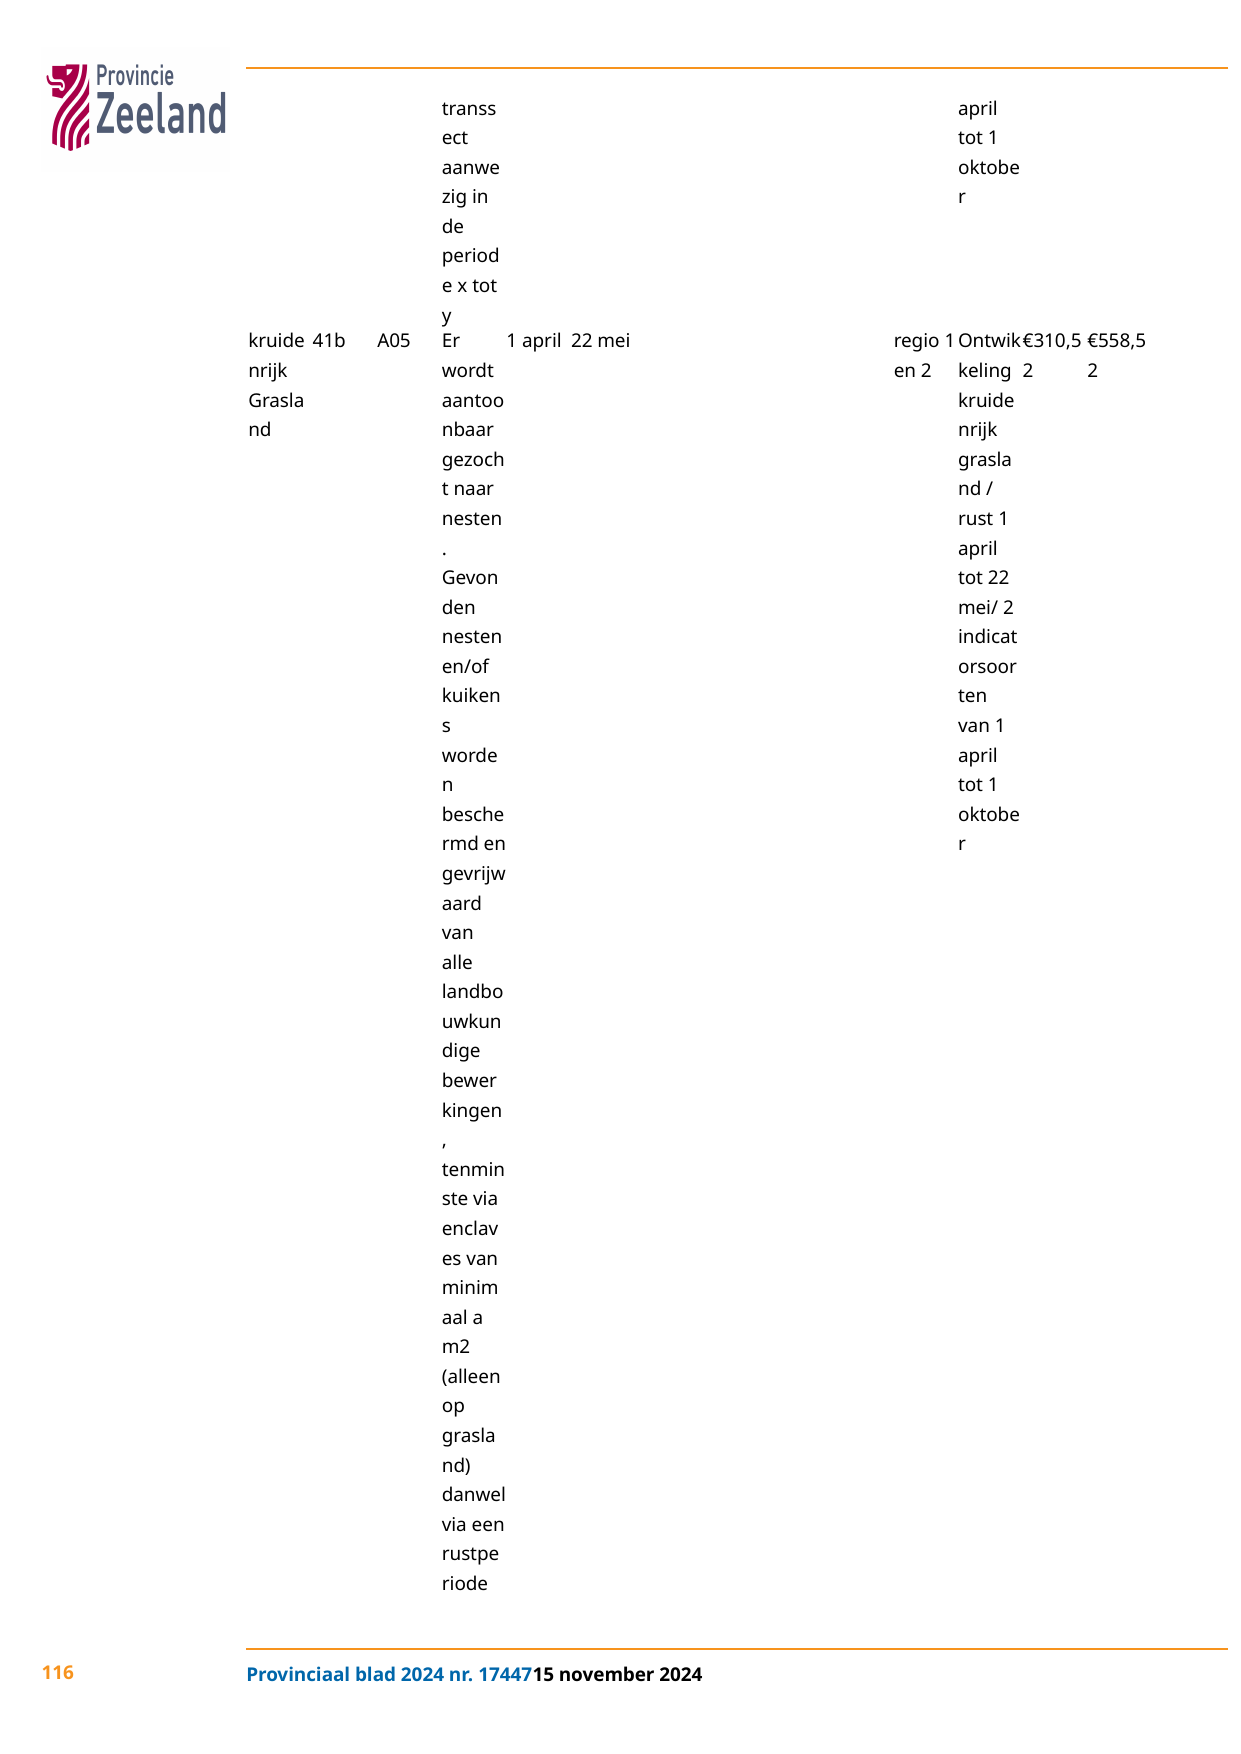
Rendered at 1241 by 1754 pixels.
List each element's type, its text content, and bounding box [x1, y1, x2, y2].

table_cell Er wordt aantoonbaar gezocht naar nesten. Gevonden nesten en/of kuikens worden beschermd en gevrijwaard van alle landbouwkundige bewerkingen, tenminste via enclaves van minimaal a m2 (alleen op grasland) danwel via een rustperiode [442, 328, 506, 1596]
table_cell regio 1 en 2 [894, 328, 958, 1596]
table_cell 22 mei [571, 328, 635, 1596]
table_cell [313, 95, 377, 328]
table_cell 41b [313, 328, 377, 1596]
table_cell kruidenrijk Grasland [248, 328, 312, 1596]
table_cell A05 [377, 328, 442, 1596]
table_cell [829, 95, 893, 328]
table_cell 1 april [506, 328, 571, 1596]
table_cell [829, 328, 893, 1596]
table_cell [700, 328, 764, 1596]
table_cell [700, 95, 764, 328]
table_cell [377, 95, 442, 328]
table_cell €310,52 [1023, 328, 1087, 1596]
table_cell [764, 95, 829, 328]
table_cell [1023, 95, 1087, 328]
table_cell april tot 1 oktober [958, 95, 1022, 328]
table_cell [894, 95, 958, 328]
table_cell [635, 95, 700, 328]
table_cell [571, 95, 635, 328]
table_cell Ontwikkeling kruidenrijk grasland / rust 1 april tot 22 mei/ 2 indicatorsoorten van 1 april tot 1 oktober [958, 328, 1022, 1596]
table_cell €558,52 [1087, 328, 1152, 1596]
picture [41, 47, 231, 172]
table_cell [1087, 95, 1152, 328]
table_cell [635, 328, 700, 1596]
table_cell [248, 95, 312, 328]
table_cell [506, 95, 571, 328]
table_cell [764, 328, 829, 1596]
table_cell transsect aanwezig in de periode x tot y [442, 95, 506, 328]
